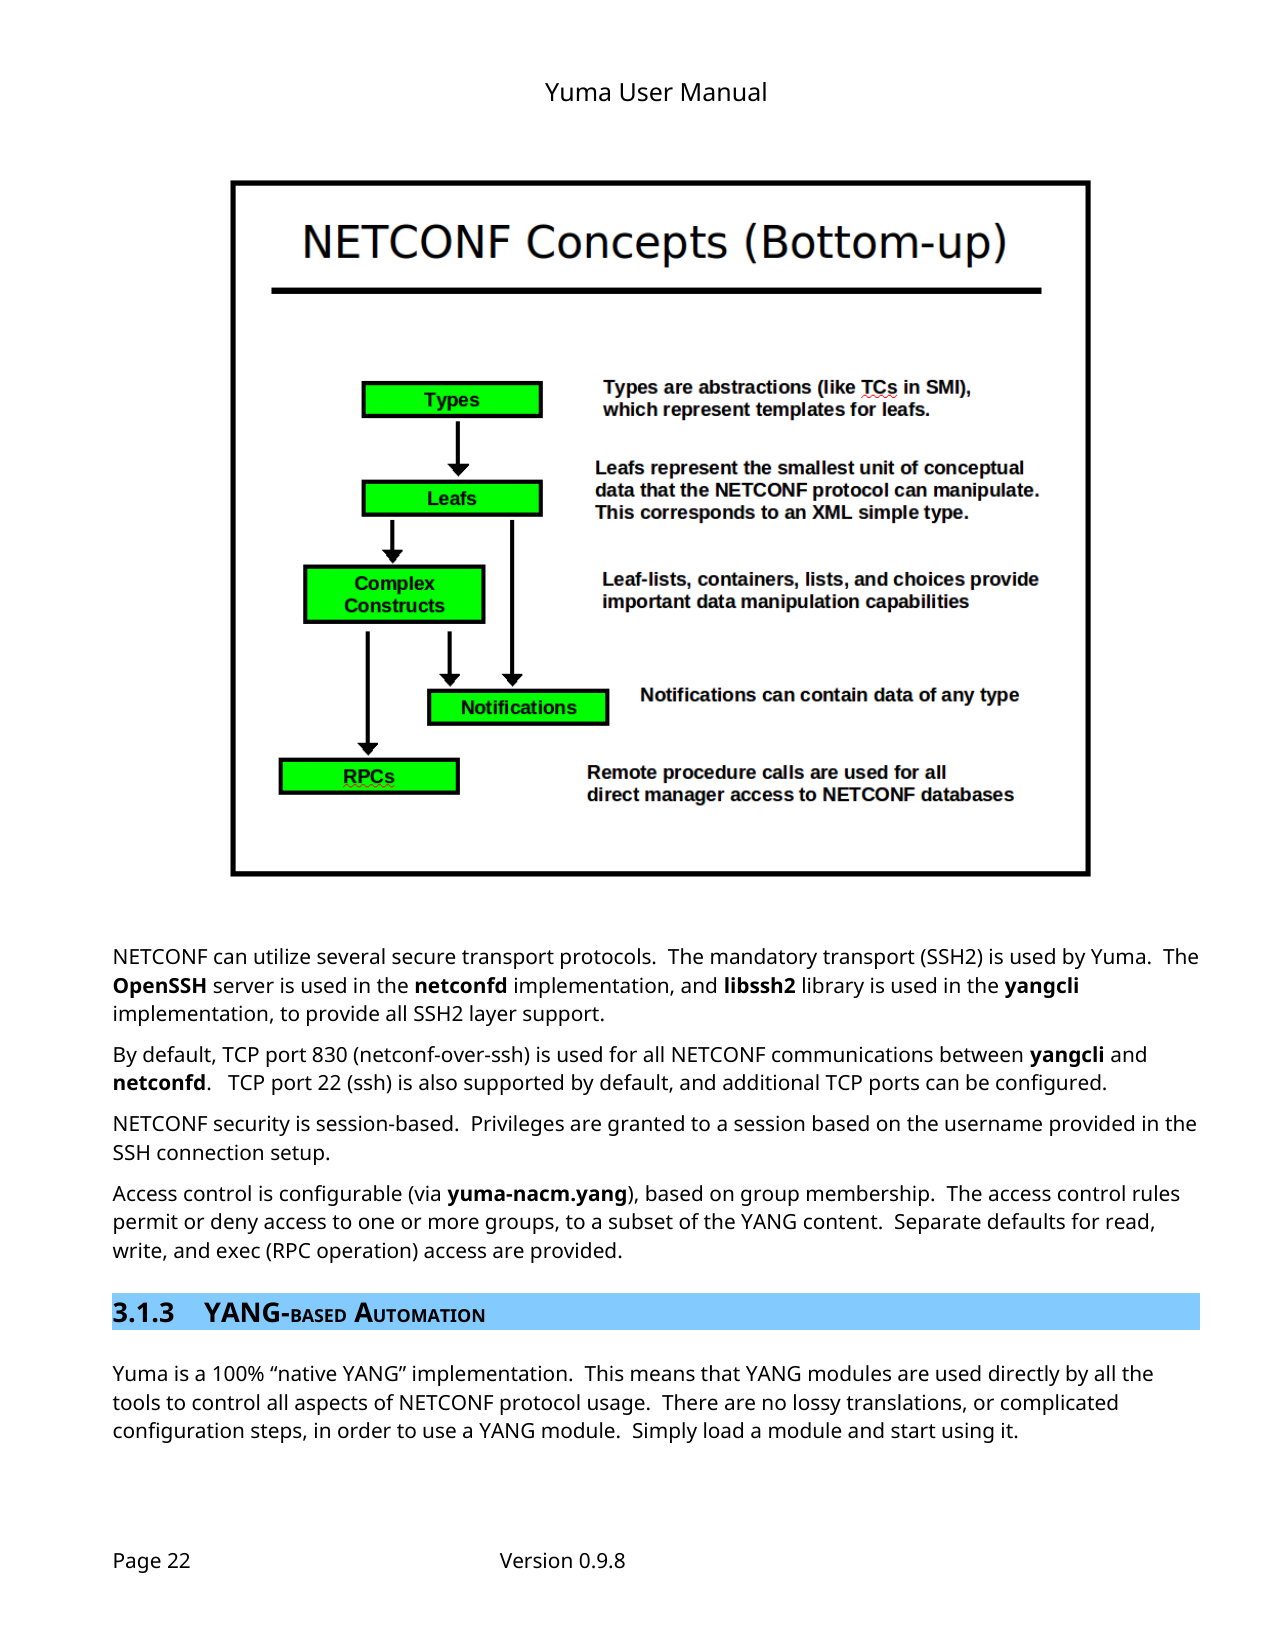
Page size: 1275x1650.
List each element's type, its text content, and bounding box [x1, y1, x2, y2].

picture [165, 138, 1148, 902]
text NETCONF can utilize several secure transport protocols. The mandatory transport (SSH2) is used by Yuma. The OpenSSH server is used in the netconfd implementation, and libssh2 library is used in the yangcli implementation, to provide all SSH2 layer support. [112, 942, 1200, 1028]
text Access control is configurable (via yuma-nacm.yang), based on group membership. The access control rules permit or deny access to one or more groups, to a subset of the YANG content. Separate defaults for read, write, and exec (RPC operation) access are provided. [112, 1179, 1200, 1264]
text Yuma is a 100% “native YANG” implementation. This means that YANG modules are used directly by all the tools to control all aspects of NETCONF protocol usage. There are no lossy translations, or complicated configuration steps, in order to use a YANG module. Simply load a module and start using it. [112, 1359, 1200, 1445]
subtitle YANG-based Automation [112, 1293, 1200, 1330]
text By default, TCP port 830 (netconf-over-ssh) is used for all NETCONF communications between yangcli and netconfd. TCP port 22 (ssh) is also supported by default, and additional TCP ports can be configured. [112, 1040, 1200, 1097]
text NETCONF security is session-based. Privileges are granted to a session based on the username provided in the SSH connection setup. [112, 1109, 1200, 1166]
